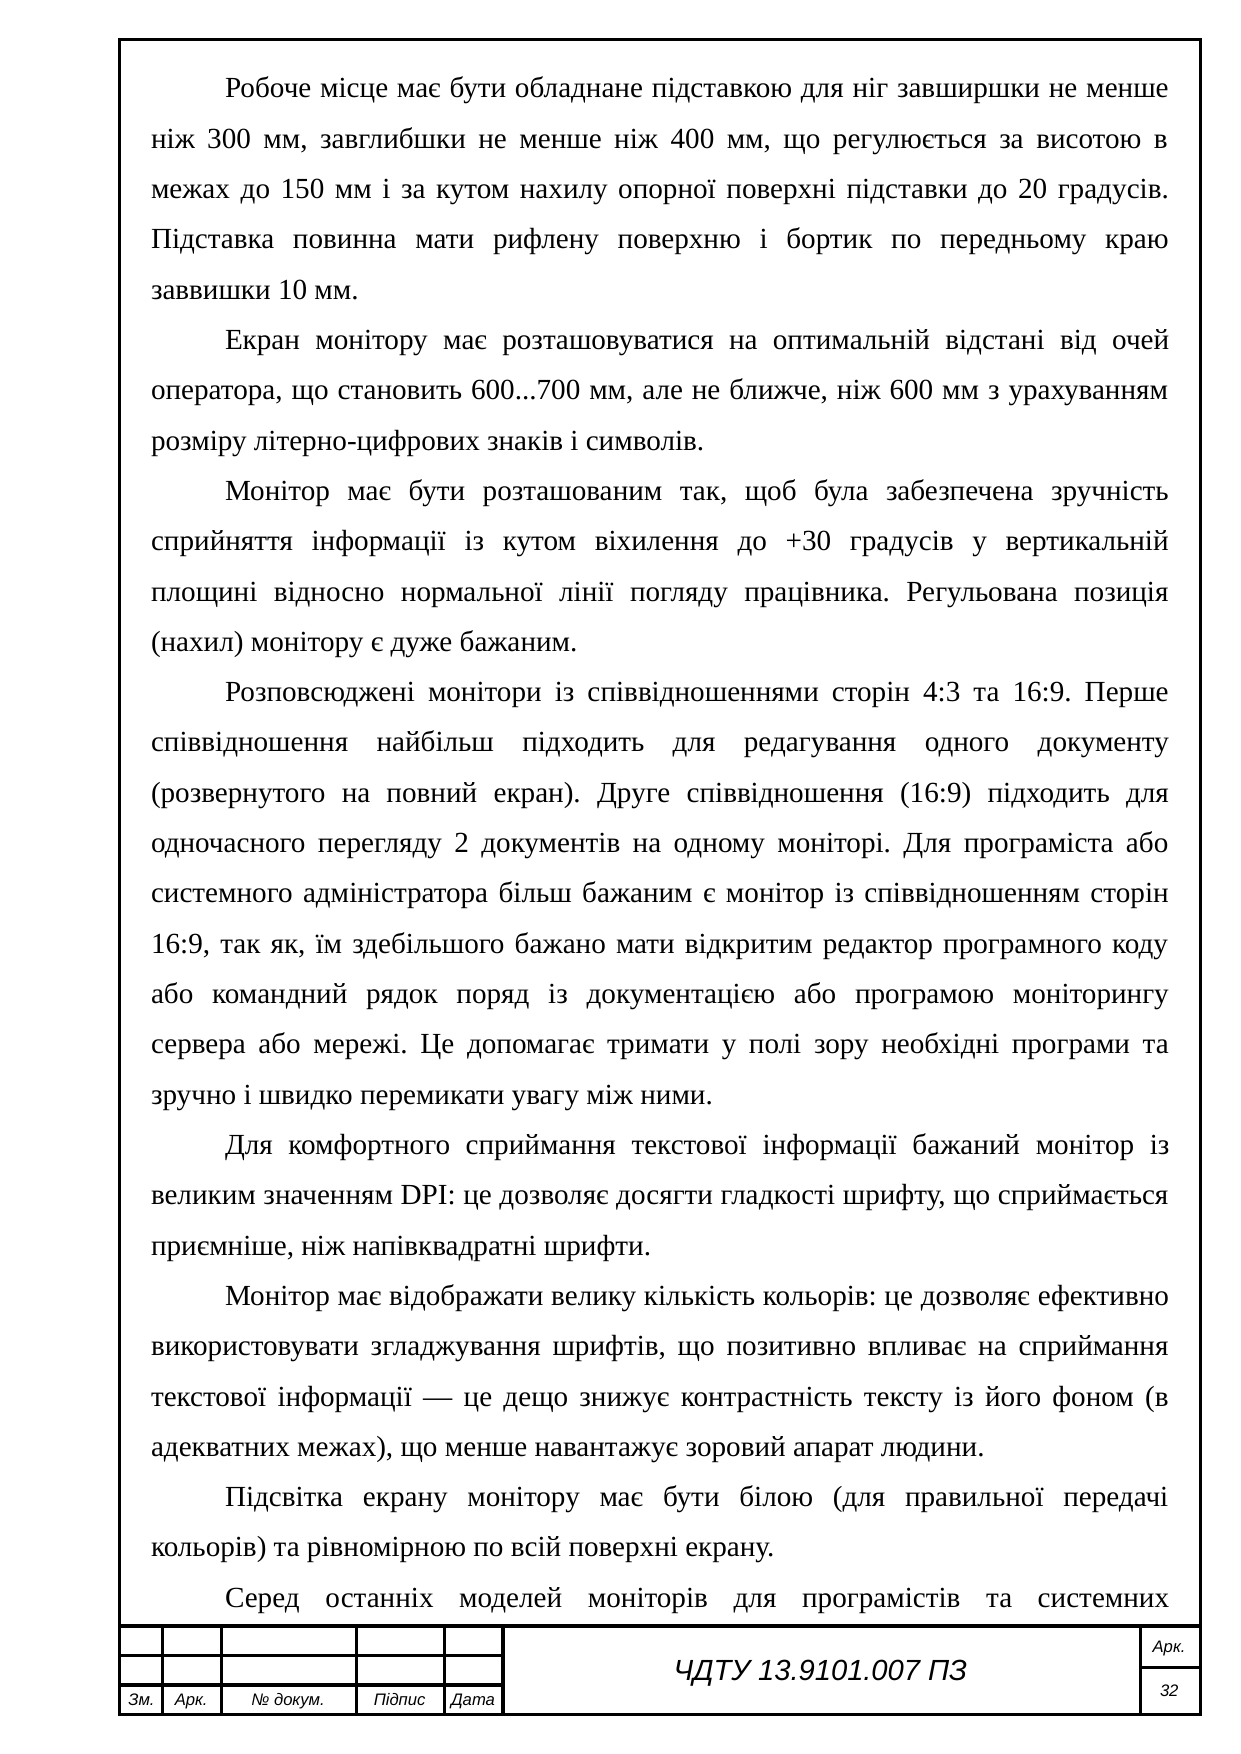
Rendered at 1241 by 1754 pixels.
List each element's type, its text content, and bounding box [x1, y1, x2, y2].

text Монітор має відображати велику кількість кольорів: це дозволяє ефективно використовувати згладжування шрифтів, що позитивно впливає на сприймання текстової інформації — це дещо знижує контрастність тексту із його фоном (в адекватних межах), що менше навантажує зоровий апарат людини. [151, 1278, 1170, 1462]
text Монітор має бути розташованим так, щоб була забезпечена зручність сприйняття інформації із кутом віхилення до +30 градусів у вертикальній площині відносно нормальної лінії погляду працівника. Регульована позиція (нахил) монітору є дуже бажаним. [151, 473, 1170, 657]
text Робоче місце має бути обладнане підставкою для ніг завширшки не менше ніж 300 мм, завглибшки не менше ніж 400 мм, що регулюється за висотою в межах до 150 мм і за кутом нахилу опорної поверхні підставки до 20 градусів. Підставка повинна мати рифлену поверхню і бортик по передньому краю заввишки 10 мм. [151, 71, 1170, 305]
text Підсвітка екрану монітору має бути білою (для правильної передачі кольорів) та рівномірною по всій поверхні екрану. [151, 1479, 1170, 1563]
text Екран монітору має розташовуватися на оптимальній відстані від очей оператора, що становить 600...700 мм, але не ближче, ніж 600 мм з урахуванням розміру літерно-цифрових знаків і символів. [151, 322, 1170, 456]
text Серед останніх моделей моніторів для програмістів та системних [151, 1580, 1170, 1613]
text Для комфортного сприймання текстової інформації бажаний монітор із великим значенням DPI: це дозволяє досягти гладкості шрифту, що сприймається приємніше, ніж напівквадратні шрифти. [151, 1127, 1170, 1261]
text Розповсюджені монітори із співвідношеннями сторін 4:3 та 16:9. Перше співвідношення найбільш підходить для редагування одного документу (розвернутого на повний екран). Друге співвідношення (16:9) підходить для одночасного перегляду 2 документів на одному моніторі. Для програміста або системного адміністратора більш бажаним є монітор із співвідношенням сторін 16:9, так як, їм здебільшого бажано мати відкритим редактор програмного коду або командний рядок поряд із документацією або програмою моніторингу сервера або мережі. Це допомагає тримати у полі зору необхідні програми та зручно і швидко перемикати увагу між ними. [151, 674, 1170, 1110]
